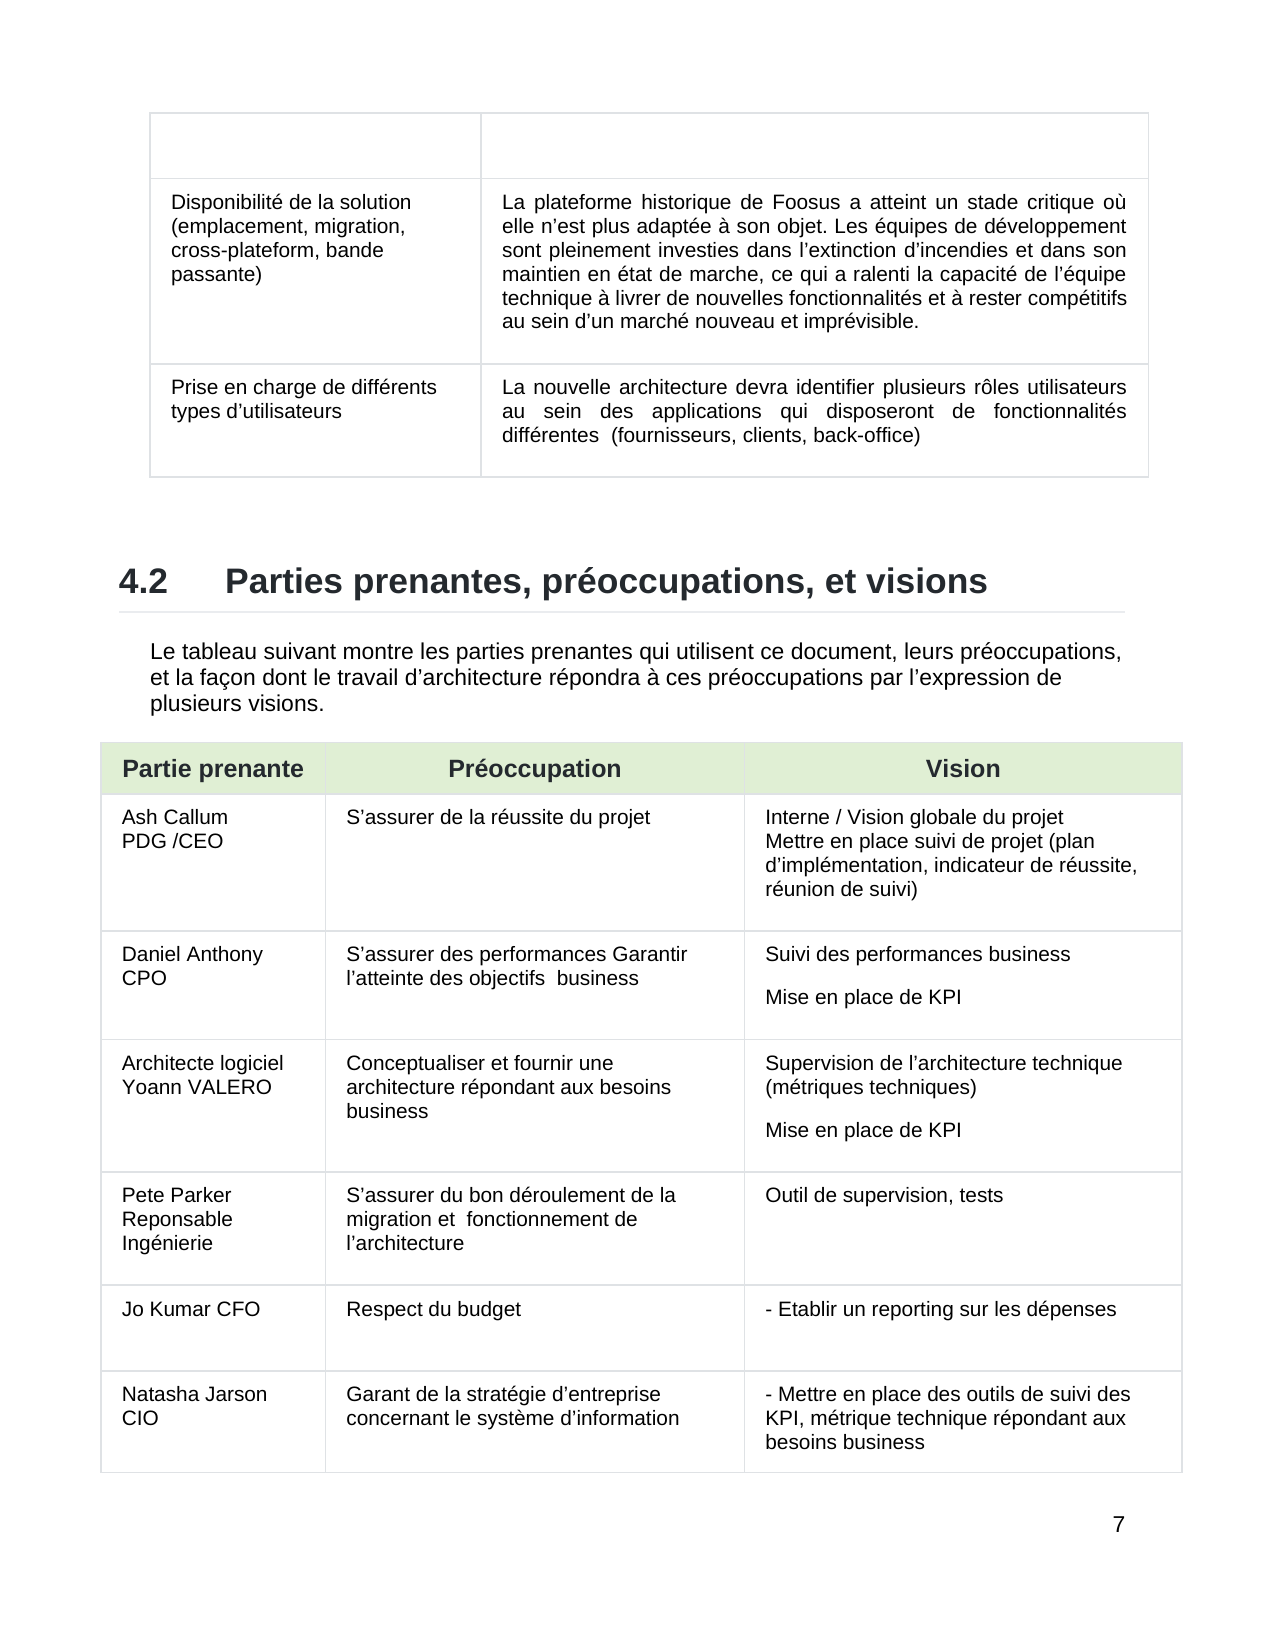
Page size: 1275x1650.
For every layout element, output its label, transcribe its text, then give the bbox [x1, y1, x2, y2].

table_cell Prise en charge de différents types d’utilisateurs [151, 365, 480, 476]
table_cell Architecte logiciel Yoann VALERO [102, 1040, 325, 1171]
table_cell S’assurer de la réussite du projet [326, 795, 744, 930]
table_cell Ash Callum PDG /CEO [102, 795, 325, 930]
table_header Partie prenante [102, 743, 325, 793]
table_cell Outil de supervision, tests [745, 1173, 1181, 1284]
table_cell - Mettre en place des outils de suivi des KPI, métrique technique répondant aux besoins business [745, 1372, 1181, 1472]
table_cell - Etablir un reporting sur les dépenses [745, 1286, 1181, 1370]
table_cell S’assurer des performances Garantir l’atteinte des objectifs business [326, 932, 744, 1039]
table_cell Natasha Jarson CIO [102, 1372, 325, 1472]
table_cell Supervision de l’architecture technique (métriques techniques) Mise en place de KPI [745, 1040, 1181, 1171]
table_cell [151, 114, 480, 178]
table_cell Jo Kumar CFO [102, 1286, 325, 1370]
table_cell Interne / Vision globale du projet Mettre en place suivi de projet (plan d’implémentation, indicateur de réussite, réunion de suivi) [745, 795, 1181, 930]
table_cell Daniel Anthony CPO [102, 932, 325, 1039]
table_cell La nouvelle architecture devra identifier plusieurs rôles utilisateurs au sein des applications qui disposeront de fonctionnalités différentes (fournisseurs, clients, back-office) [482, 365, 1148, 476]
table_header Vision [745, 743, 1181, 793]
table_cell Pete Parker Reponsable Ingénierie [102, 1173, 325, 1284]
table_cell Garant de la stratégie d’entreprise concernant le système d’information [326, 1372, 744, 1472]
text Le tableau suivant montre les parties prenantes qui utilisent ce document, leurs préoccupations, et la façon dont le travail d’architecture répondra à ces préoccupations par l’expression de plusieurs visions. [150, 638, 1125, 717]
table_cell S’assurer du bon déroulement de la migration et fonctionnement de l’architecture [326, 1173, 744, 1284]
subtitle Parties prenantes, préoccupations, et visions [119, 560, 1125, 611]
table_cell Suivi des performances business Mise en place de KPI [745, 932, 1181, 1039]
table_cell Disponibilité de la solution (emplacement, migration, cross-plateform, bande passante) [151, 179, 480, 363]
table_cell La plateforme historique de Foosus a atteint un stade critique où elle n’est plus adaptée à son objet. Les équipes de développement sont pleinement investies dans l’extinction d’incendies et dans son maintien en état de marche, ce qui a ralenti la capacité de l’équipe technique à livrer de nouvelles fonctionnalités et à rester compétitifs au sein d’un marché nouveau et imprévisible. [482, 179, 1148, 363]
table_cell [482, 114, 1148, 178]
table_cell Conceptualiser et fournir une architecture répondant aux besoins business [326, 1040, 744, 1171]
table_header Préoccupation [326, 743, 744, 793]
table_cell Respect du budget [326, 1286, 744, 1370]
